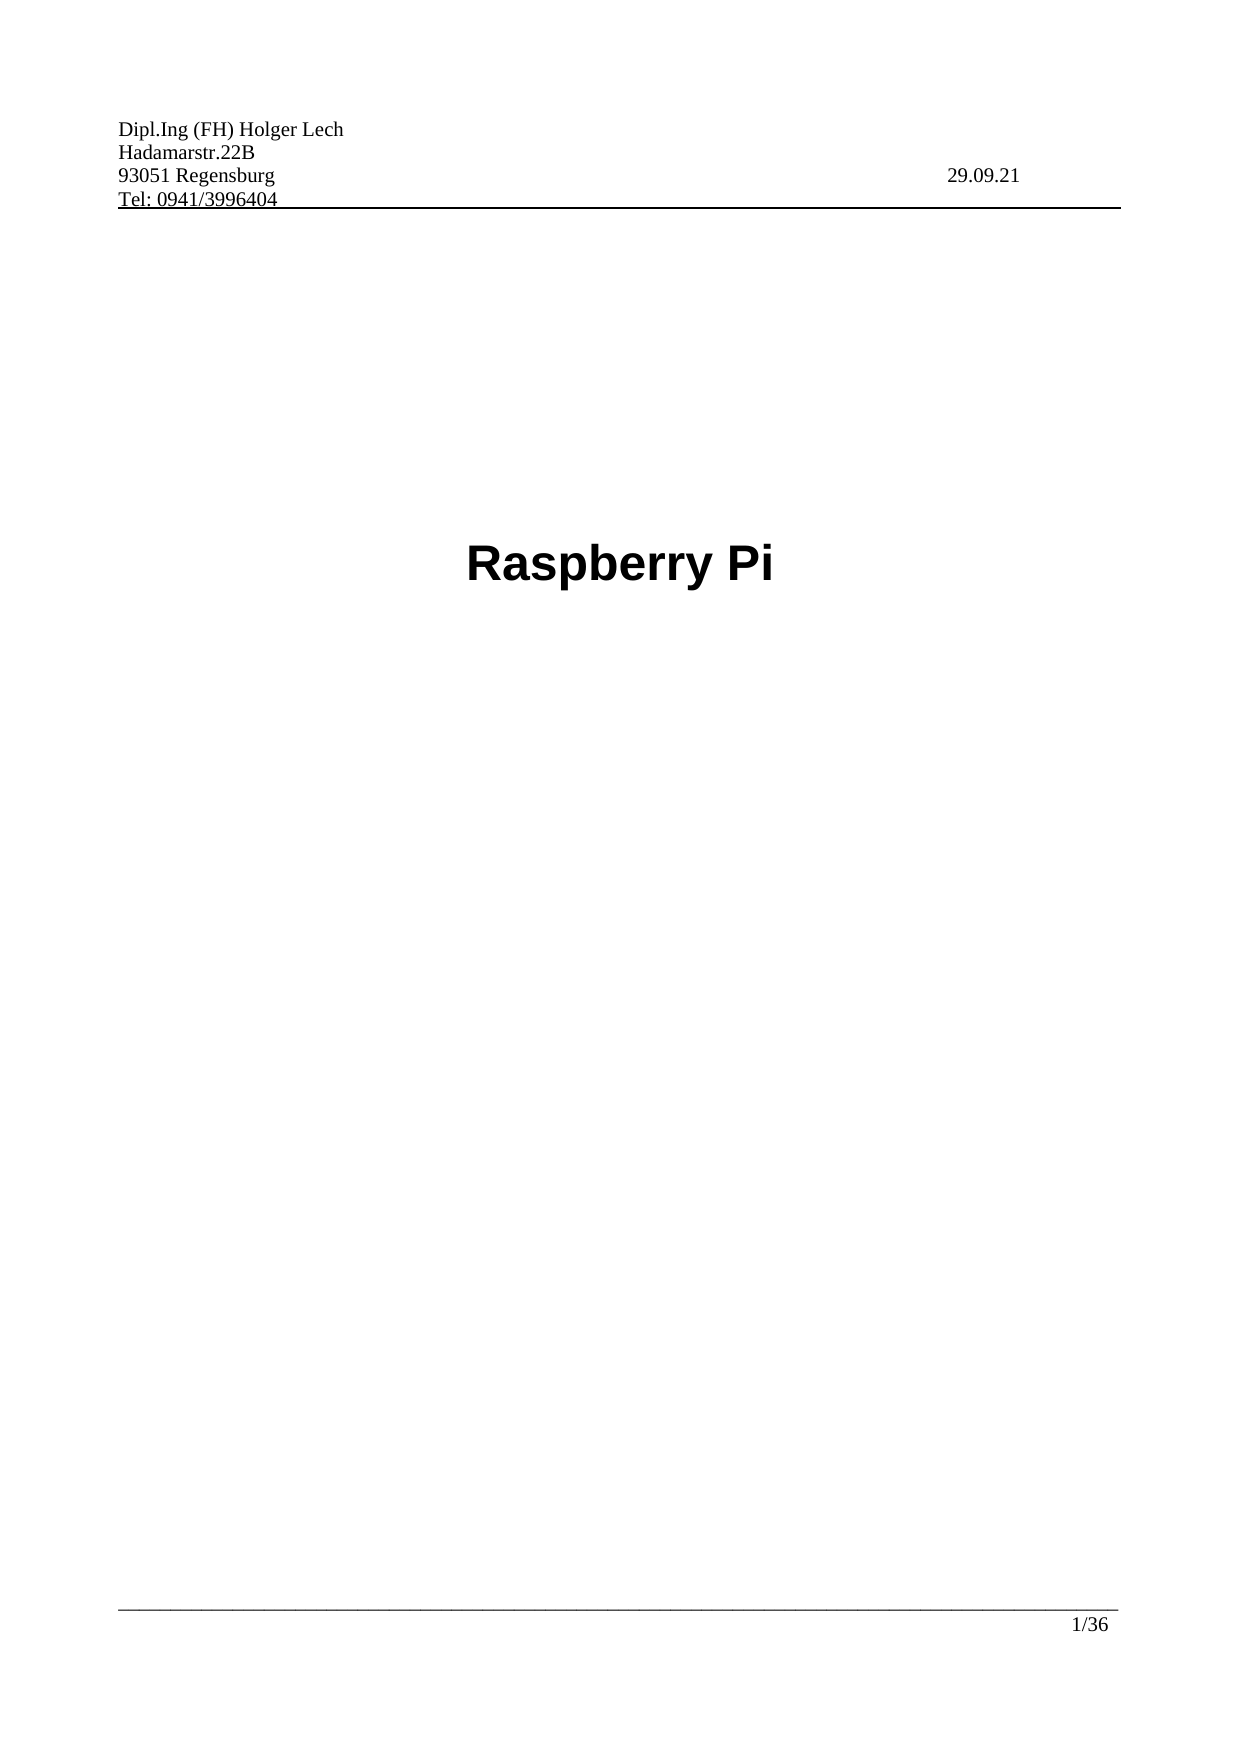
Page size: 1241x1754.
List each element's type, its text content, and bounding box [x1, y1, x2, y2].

subtitle Raspberry Pi [118, 535, 1122, 591]
